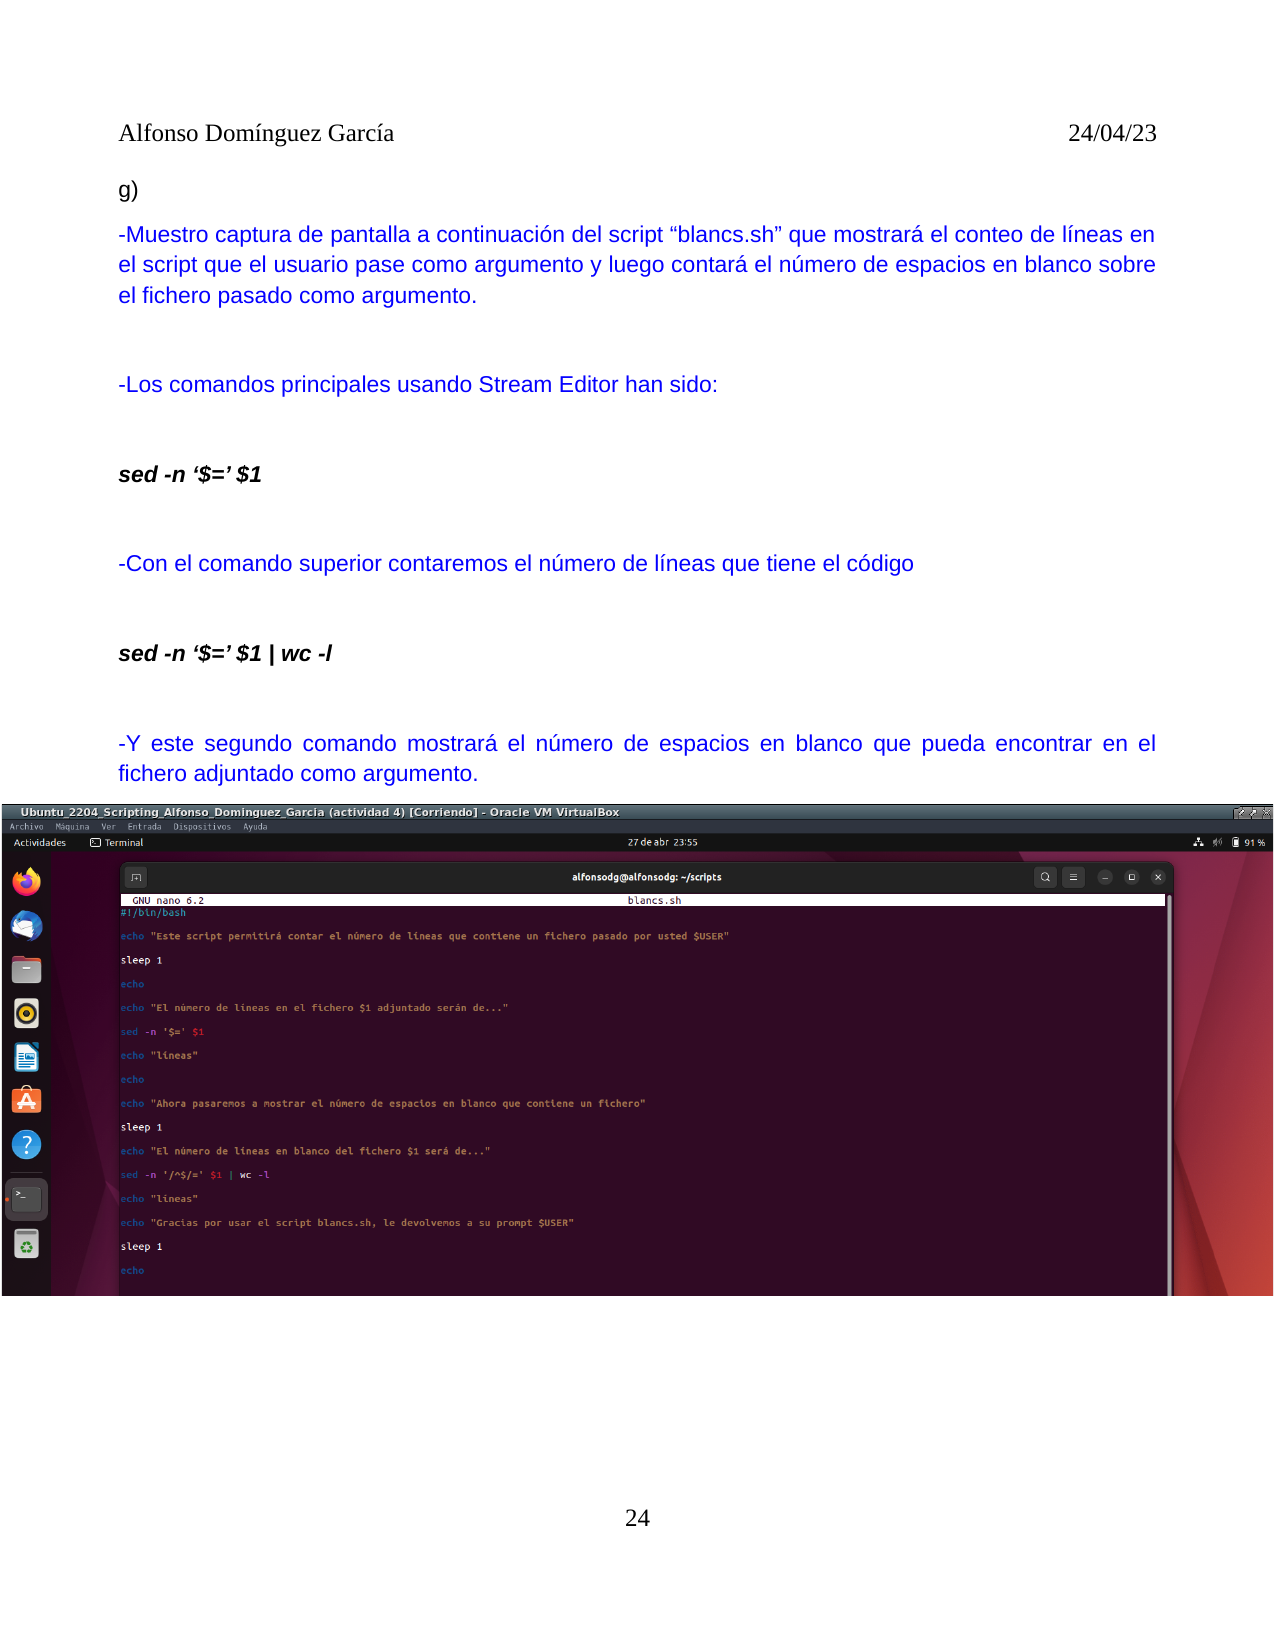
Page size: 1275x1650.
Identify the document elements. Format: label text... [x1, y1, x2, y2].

text -Y este segundo comando mostrará el número de espacios en blanco que pueda encontrar en el fichero adjuntado como argumento. [118, 729, 1157, 786]
text -Los comandos principales usando Stream Editor han sido: [118, 371, 1157, 397]
text -Muestro captura de pantalla a continuación del script “blancs.sh” que mostrará el conteo de líneas en el script que el usuario pase como argumento y luego contará el número de espacios en blanco sobre el fichero pasado como argumento. [118, 221, 1157, 308]
text sed -n ‘$=’ $1 | wc -l [118, 640, 1157, 666]
text g) [118, 176, 1157, 203]
text -Con el comando superior contaremos el número de líneas que tiene el código [118, 550, 1157, 577]
picture [1, 804, 1274, 1296]
text sed -n ‘$=’ $1 [118, 461, 1157, 487]
